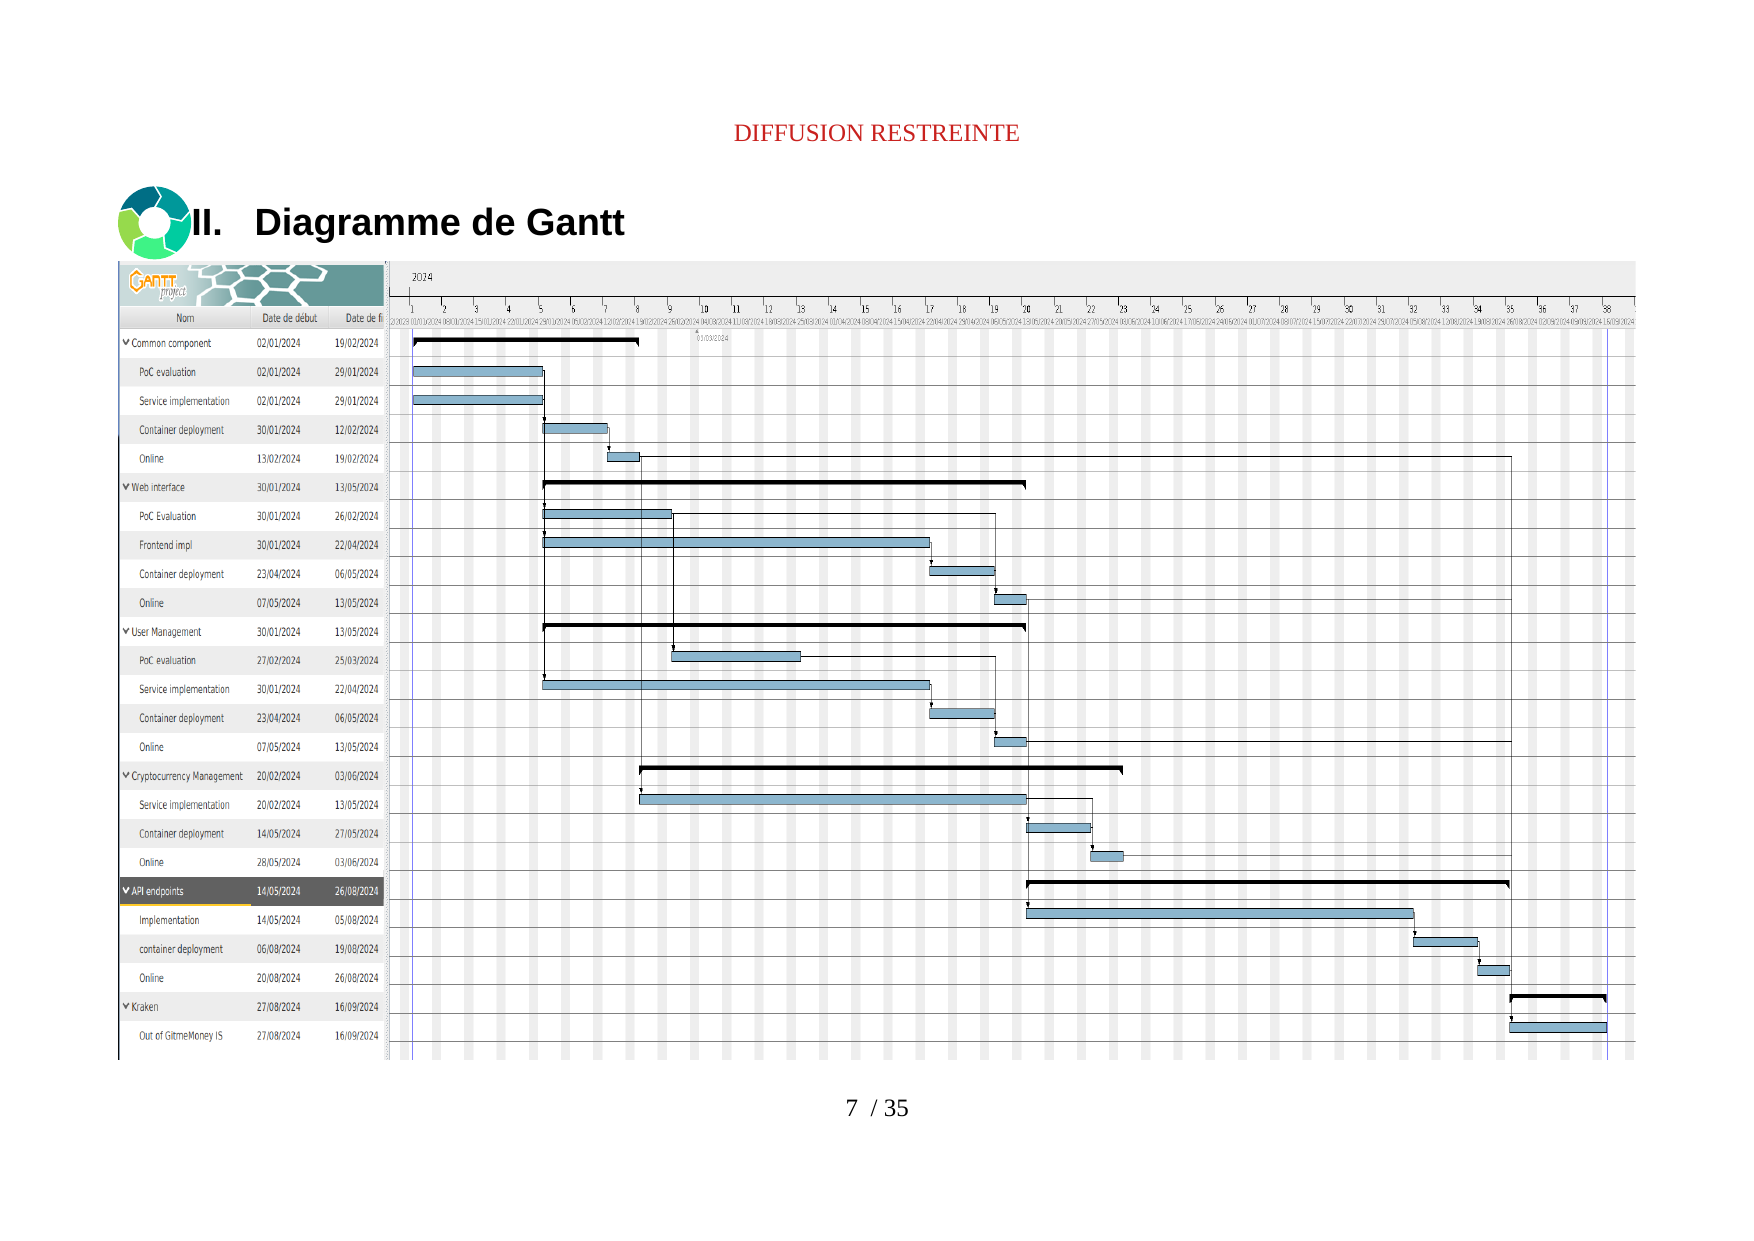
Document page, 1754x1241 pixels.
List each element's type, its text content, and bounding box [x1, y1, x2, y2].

subtitle Diagramme de Gantt [184, 200, 1636, 244]
picture [118, 261, 1636, 1060]
subtitle [137, 206, 172, 239]
